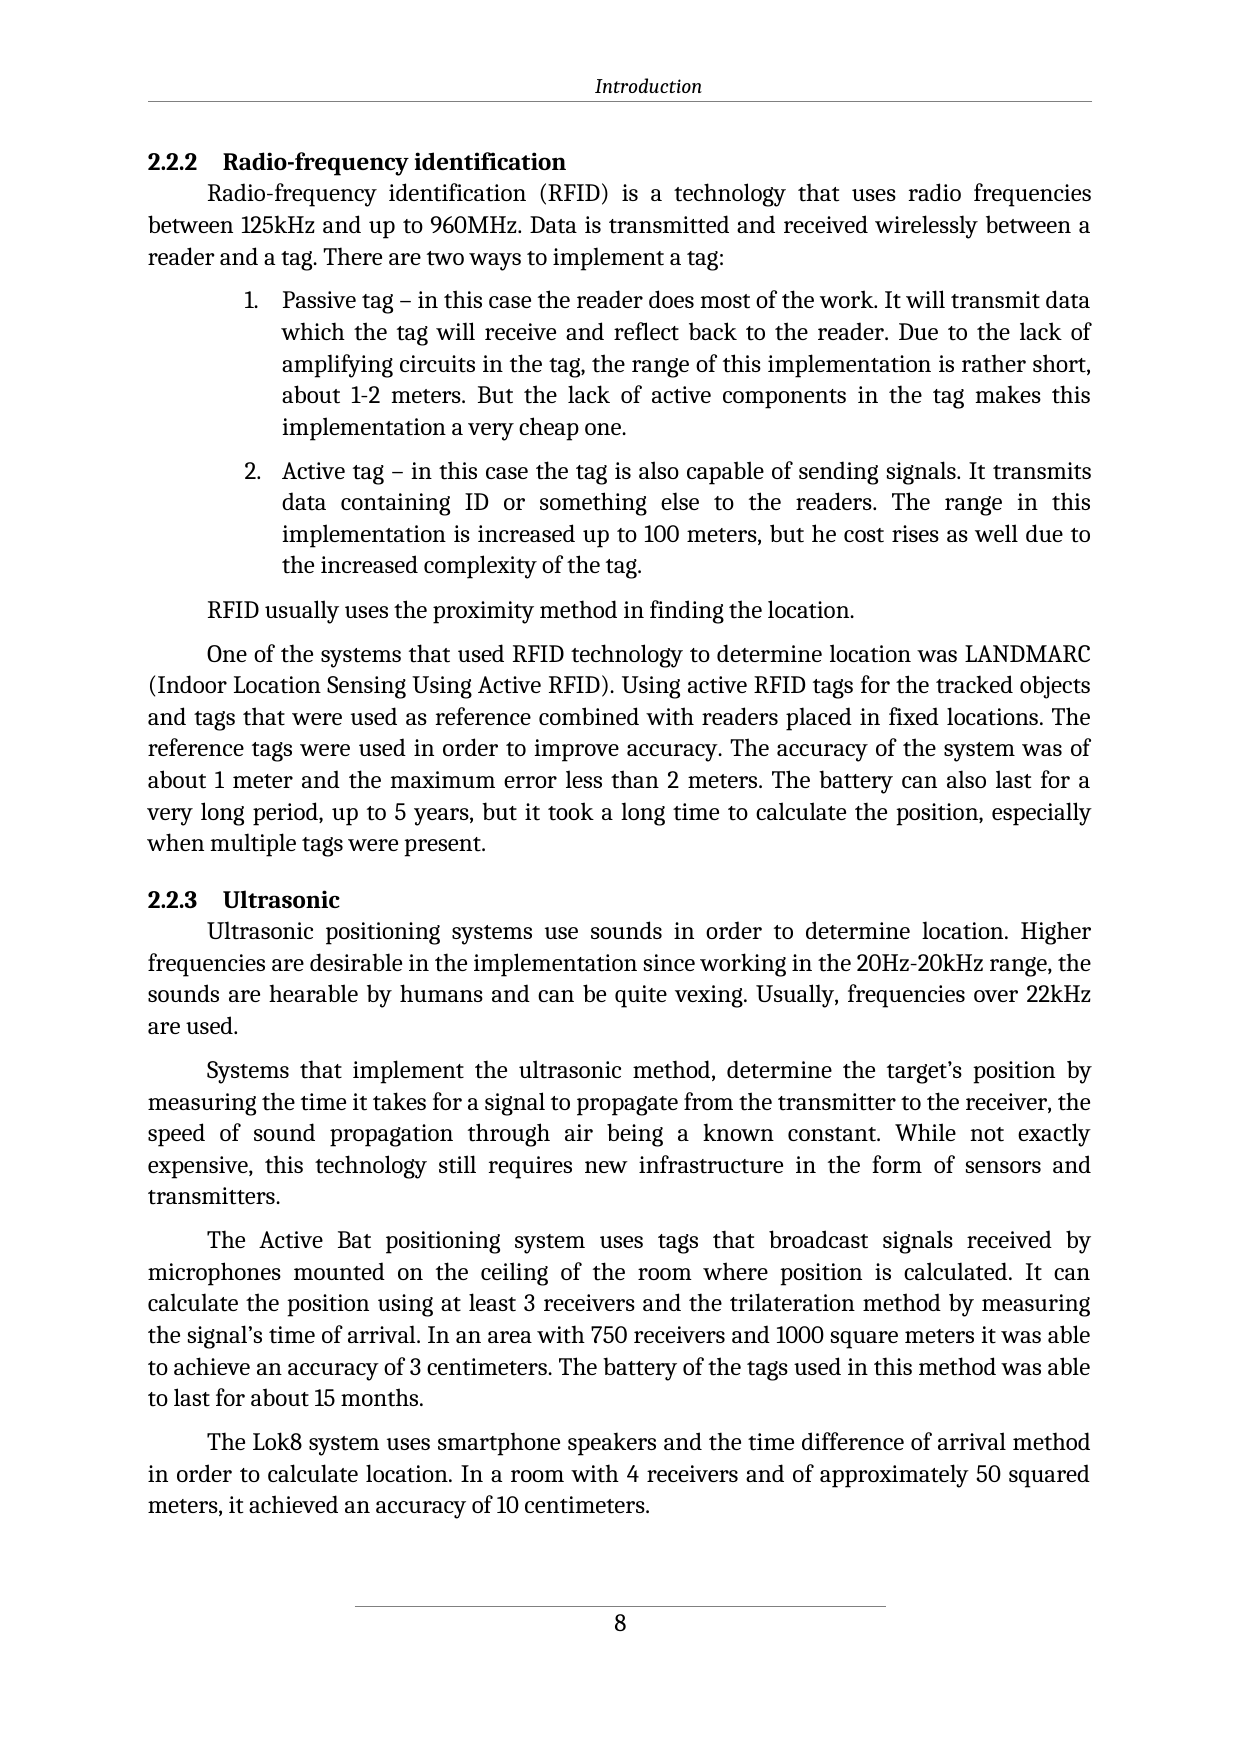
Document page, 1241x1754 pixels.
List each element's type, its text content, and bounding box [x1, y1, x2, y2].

text Radio-frequency identification (RFID) is a technology that uses radio frequencies between 125kHz and up to 960MHz. Data is transmitted and received wirelessly between a reader and a tag. There are two ways to implement a tag: [148, 179, 1092, 271]
text The Lok8 system uses smartphone speakers and the time difference of arrival method in order to calculate location. In a room with 4 receivers and of approximately 50 squared meters, it achieved an accuracy of 10 centimeters. [148, 1428, 1092, 1520]
text Ultrasonic positioning systems use sounds in order to determine location. Higher frequencies are desirable in the implementation since working in the 20Hz-20kHz range, the sounds are hearable by humans and can be quite vexing. Usually, frequencies over 22kHz are used. [148, 917, 1092, 1041]
text RFID usually uses the proximity method in finding the location. [148, 596, 1092, 624]
text Systems that implement the ultrasonic method, determine the target’s position by measuring the time it takes for a signal to propagate from the transmitter to the receiver, the speed of sound propagation through air being a known constant. While not exactly expensive, this technology still requires new infrastructure in the form of sensors and transmitters. [148, 1056, 1092, 1211]
text The Active Bat positioning system uses tags that broadcast signals received by microphones mounted on the ceiling of the room where position is calculated. It can calculate the position using at least 3 receivers and the trilateration method by measuring the signal’s time of arrival. In an area with 750 receivers and 1000 square meters it was able to achieve an accuracy of 3 centimeters. The battery of the tags used in this method was able to last for about 15 months. [148, 1226, 1092, 1413]
list Active tag – in this case the tag is also capable of sending signals. It transmits data containing ID or something else to the readers. The range in this implementation is increased up to 100 meters, but he cost rises as well due to the increased complexity of the tag. [244, 457, 1092, 580]
list Passive tag – in this case the reader does most of the work. It will transmit data which the tag will receive and reflect back to the reader. Due to the lack of amplifying circuits in the tag, the range of this implementation is rather short, about 1-2 meters. But the lack of active components in the tag makes this implementation a very cheap one. [244, 286, 1092, 441]
subtitle Radio-frequency identification [148, 148, 1092, 176]
text One of the systems that used RFID technology to determine location was LANDMARC (Indoor Location Sensing Using Active RFID). Using active RFID tags for the tracked objects and tags that were used as reference combined with readers placed in fixed locations. The reference tags were used in order to improve accuracy. The accuracy of the system was of about 1 meter and the maximum error less than 2 meters. The battery can also last for a very long period, up to 5 years, but it took a long time to calculate the position, especially when multiple tags were present. [148, 639, 1092, 858]
subtitle Ultrasonic [148, 886, 1092, 914]
